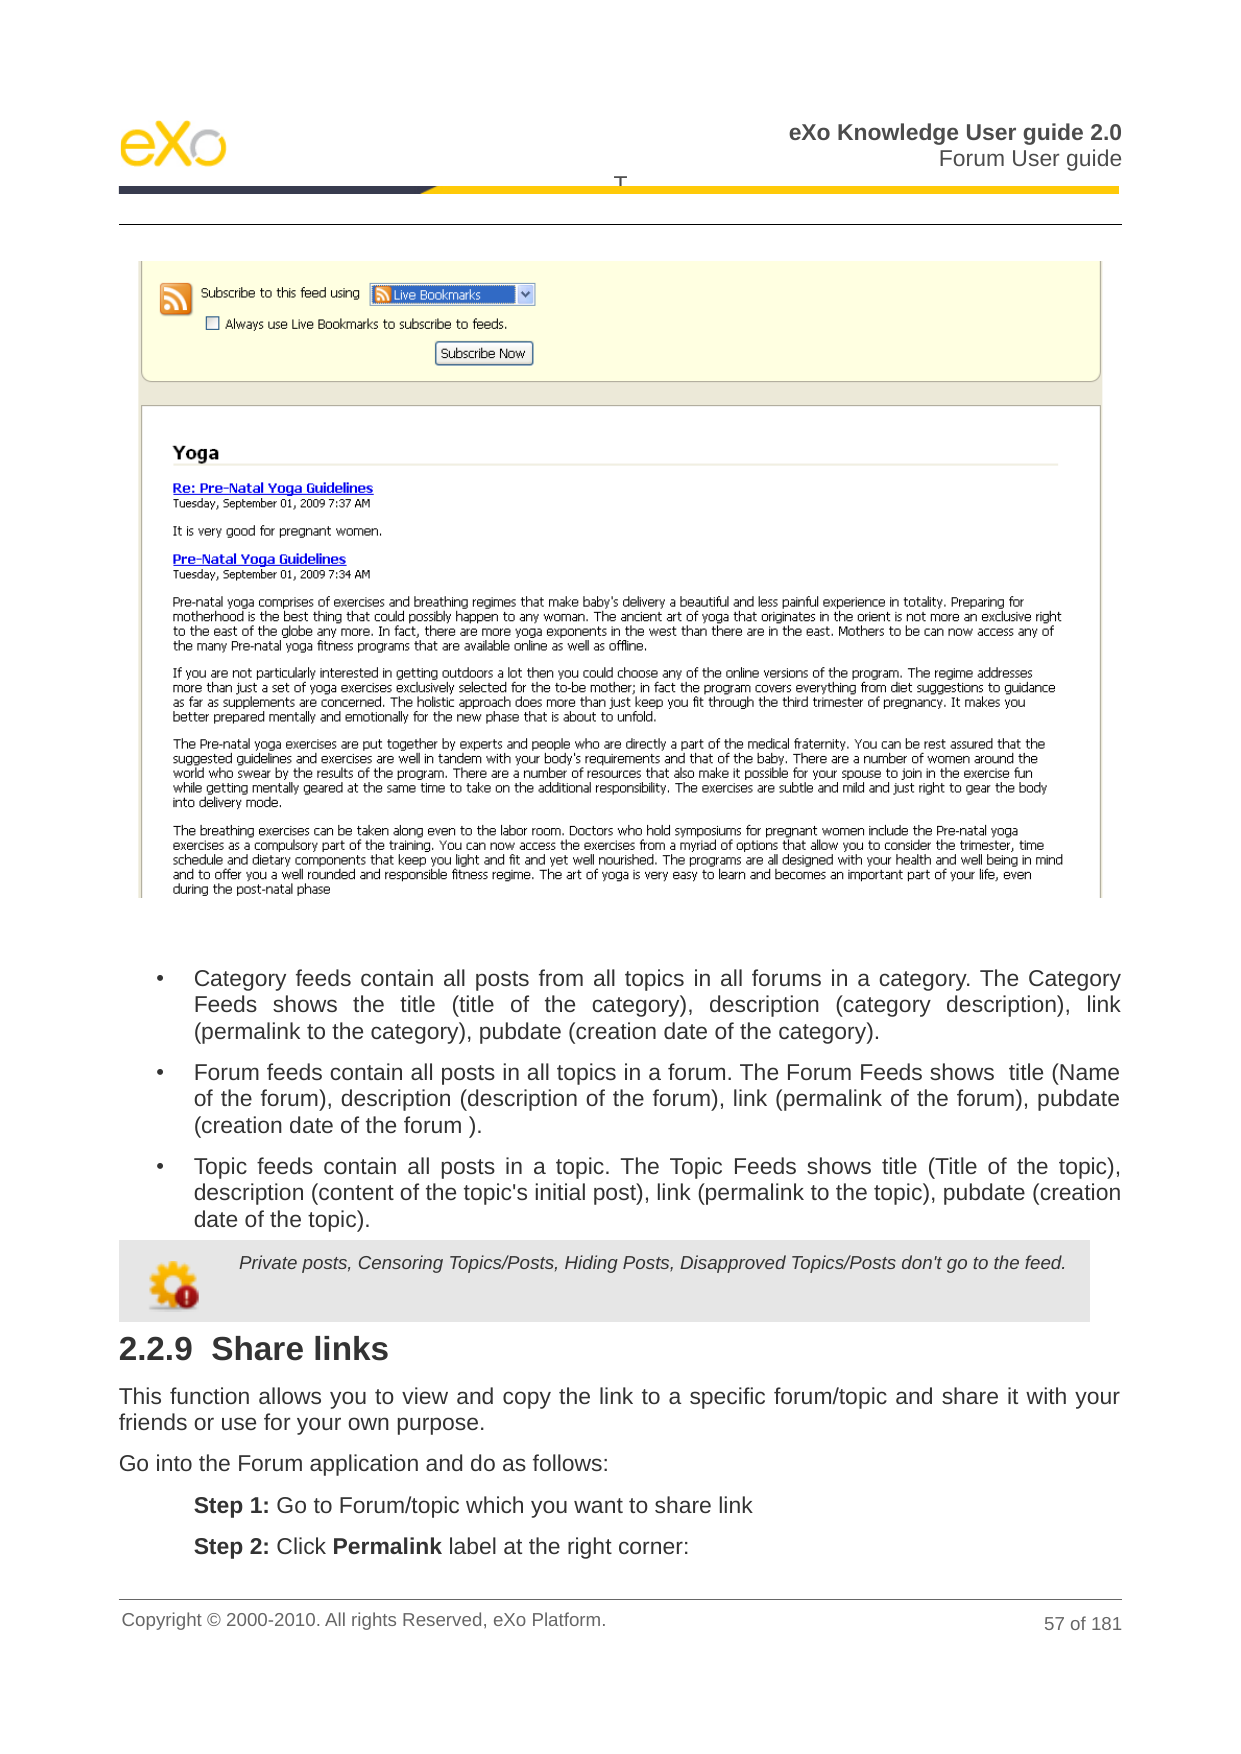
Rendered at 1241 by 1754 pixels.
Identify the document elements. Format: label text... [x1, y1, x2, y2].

text Go into the Forum application and do as follows: [118, 1450, 1122, 1477]
table_header Private posts, Censoring Topics/Posts, Hiding Posts, Disapproved Topics/Posts don't go to the feed. [234, 1240, 1090, 1322]
list Forum feeds contain all posts in all topics in a forum. The Forum Feeds shows title (Name of the forum), description (description of the forum), link (permalink of the forum), pubdate (creation date of the forum ). [156, 1059, 1122, 1138]
table_header [119, 1240, 234, 1322]
picture [120, 120, 227, 167]
text This function allows you to view and copy the link to a specific forum/topic and share it with your friends or use for your own purpose. [118, 1383, 1122, 1435]
list Step 2: Click Permalink label at the right corner: [156, 1533, 1122, 1559]
picture [118, 186, 1119, 194]
subtitle Share links [118, 1329, 1122, 1368]
list Category feeds contain all posts from all topics in all forums in a category. The Category Feeds shows the title (title of the category), description (category description), link (permalink to the category), pubdate (creation date of the category). [156, 965, 1122, 1044]
list Topic feeds contain all posts in a topic. The Topic Feeds shows title (Title of the topic), description (content of the topic's initial post), link (permalink to the topic), pubdate (creation date of the topic). [156, 1153, 1122, 1232]
picture [138, 261, 1103, 898]
list Step 1: Go to Forum/topic which you want to share link [156, 1492, 1122, 1518]
picture [148, 1261, 199, 1312]
